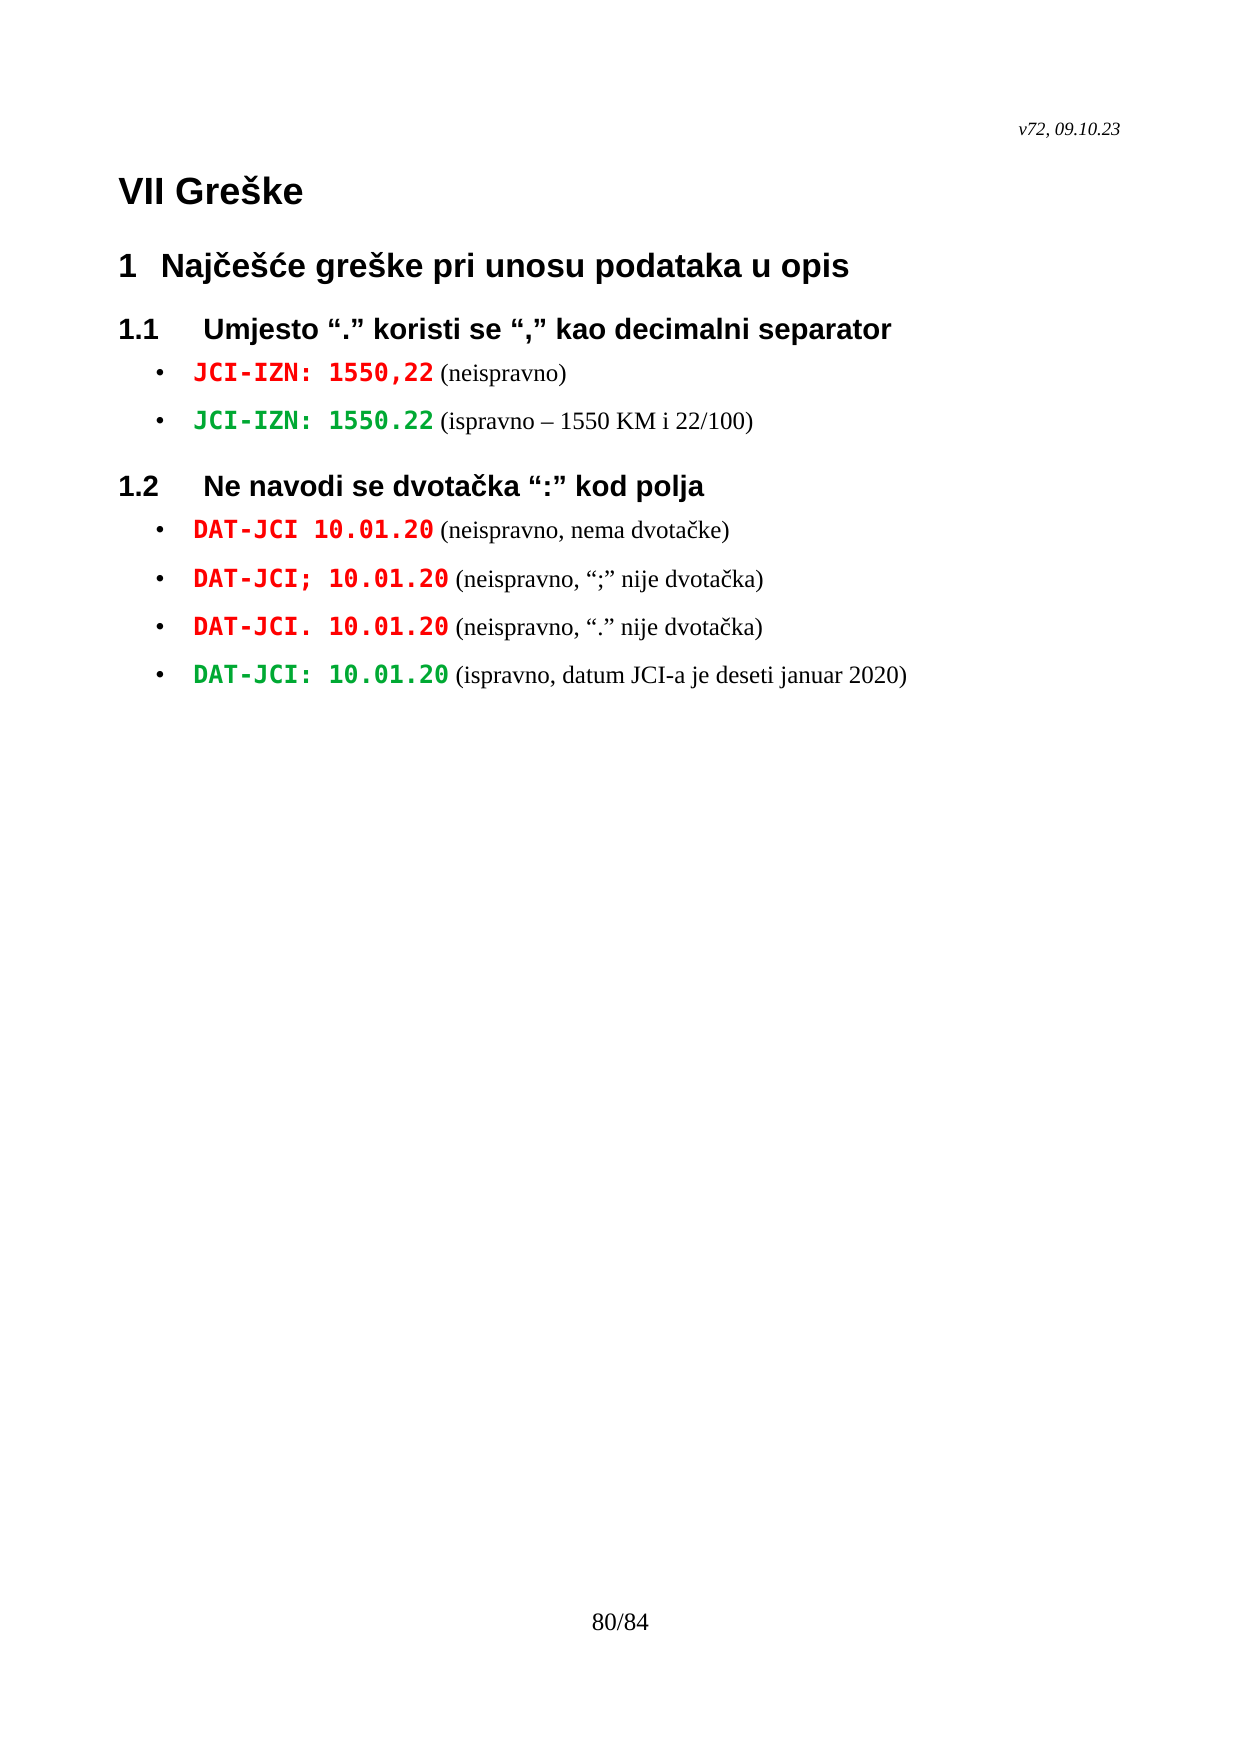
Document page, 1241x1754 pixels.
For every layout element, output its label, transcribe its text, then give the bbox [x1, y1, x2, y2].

subtitle Najčešće greške pri unosu podataka u opis [118, 246, 1122, 285]
list DAT-JCI; 10.01.20 (neispravno, “;” nije dvotačka) [156, 564, 1122, 593]
list DAT-JCI 10.01.20 (neispravno, nema dvotačke) [156, 515, 1122, 545]
subtitle Ne navodi se dvotačka “:” kod polja [118, 469, 1122, 503]
list DAT-JCI. 10.01.20 (neispravno, “.” nije dvotačka) [156, 612, 1122, 641]
subtitle VII Greške [118, 169, 1122, 213]
list DAT-JCI: 10.01.20 (ispravno, datum JCI-a je deseti januar 2020) [156, 660, 1122, 689]
list JCI-IZN: 1550.22 (ispravno – 1550 KM i 22/100) [156, 406, 1122, 436]
list JCI-IZN: 1550,22 (neispravno) [156, 358, 1122, 387]
subtitle Umjesto “.” koristi se “,” kao decimalni separator [118, 312, 1122, 346]
